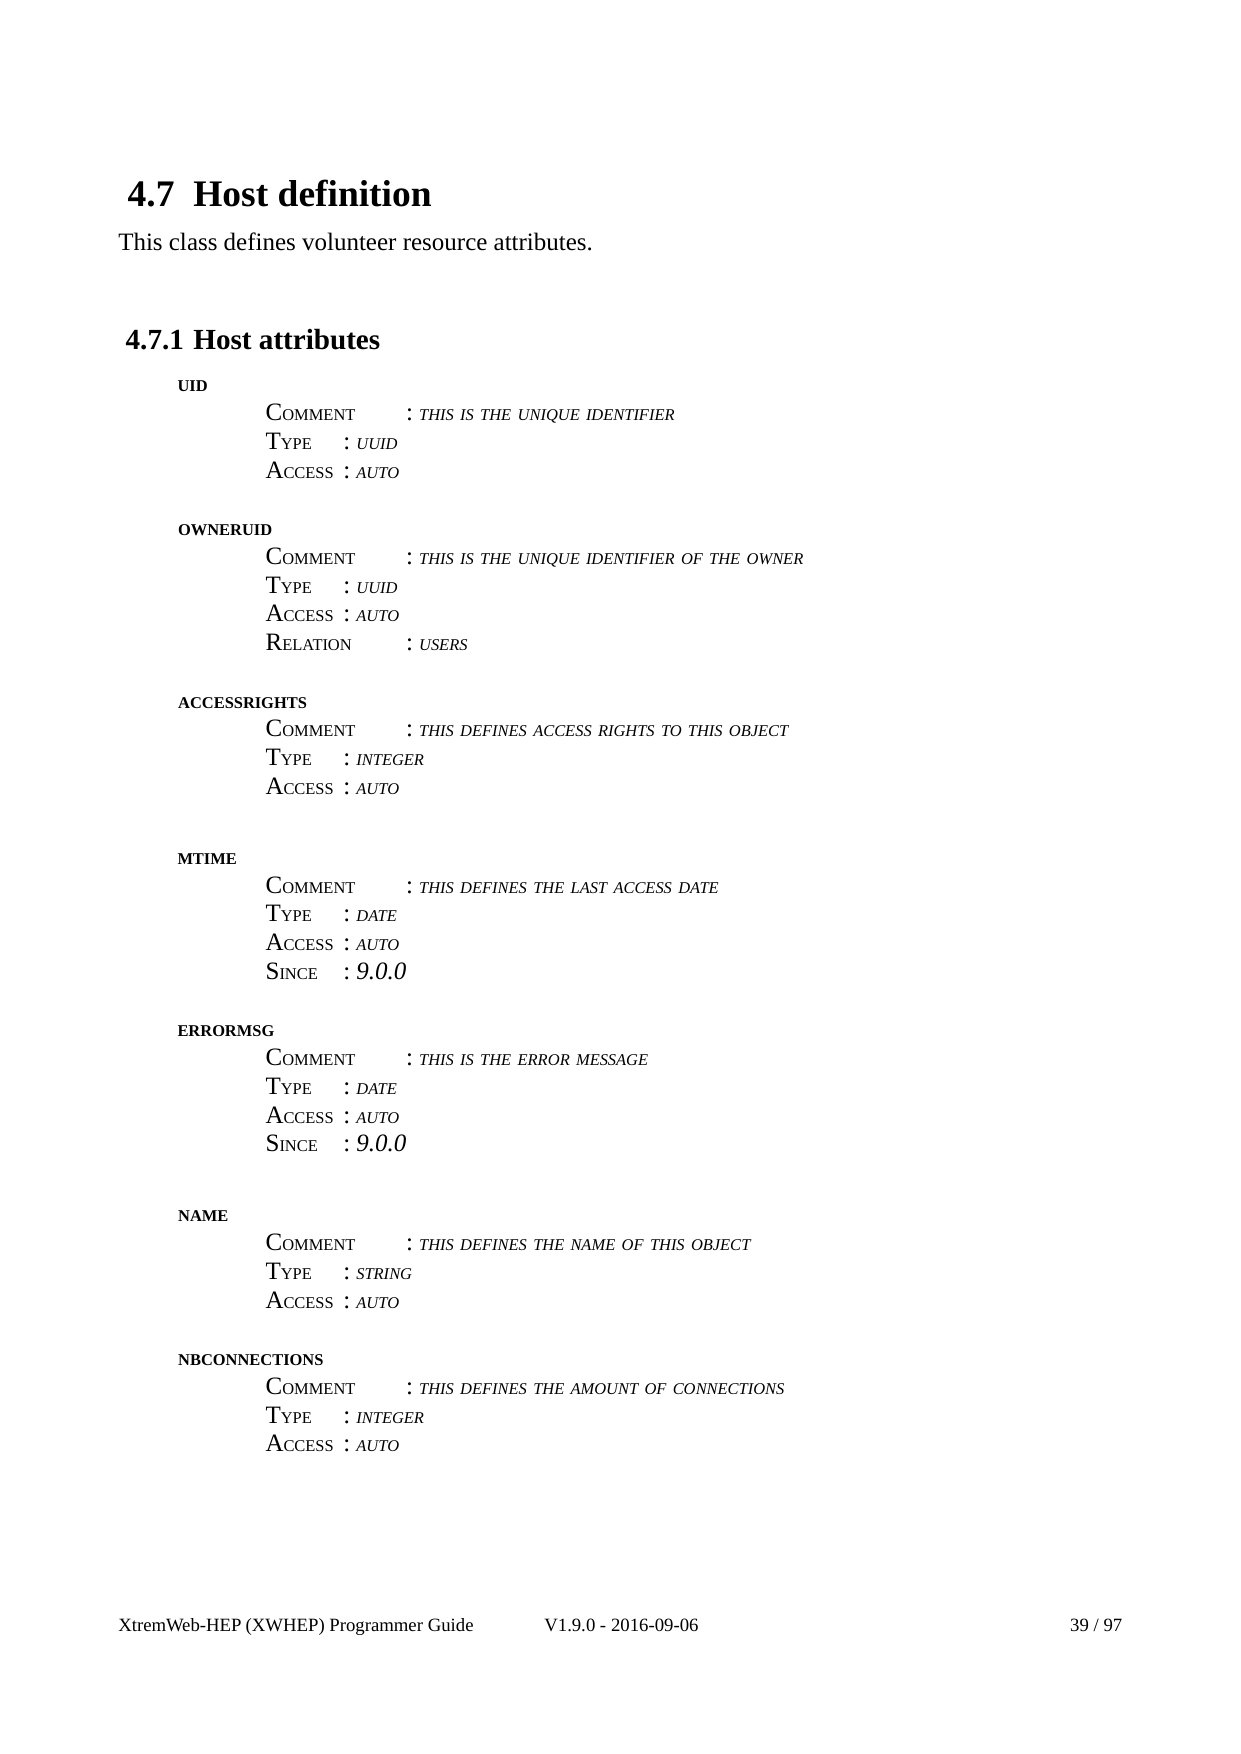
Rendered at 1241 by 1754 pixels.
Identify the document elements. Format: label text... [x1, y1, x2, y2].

text Access : auto [265, 1428, 1122, 1457]
text Access : auto [265, 455, 1122, 483]
text This class defines volunteer resource attributes. [118, 227, 1122, 256]
text Comment : this is the error message [265, 1042, 1122, 1071]
text Comment : this defines the last access date [265, 870, 1122, 898]
text Access : auto [265, 1100, 1122, 1128]
text mtime [177, 841, 1122, 870]
text Access : auto [265, 598, 1122, 627]
text Comment : this defines the name of this object [265, 1227, 1122, 1256]
text Type : integer [265, 742, 1122, 771]
text accessrights [178, 685, 1122, 713]
text Type : date [265, 1071, 1122, 1100]
text Comment : this is the unique identifier [265, 397, 1122, 426]
text name [178, 1198, 1122, 1227]
text Since : 9.0.0 [265, 956, 1122, 985]
subtitle Host definition [118, 172, 1122, 215]
subtitle Host attributes [118, 322, 1122, 356]
text nbconnections [178, 1342, 1122, 1371]
text Comment : this defines the amount of connections [265, 1371, 1122, 1400]
text Type : uuid [265, 570, 1122, 598]
text owneruid [178, 512, 1122, 541]
text errormsg [177, 1013, 1122, 1042]
text Comment : this defines access rights to this object [265, 713, 1122, 742]
text Access : auto [265, 771, 1122, 800]
text Access : auto [265, 1285, 1122, 1313]
text Access : auto [265, 927, 1122, 956]
text Relation : users [265, 627, 1122, 656]
text Type : string [265, 1256, 1122, 1285]
text Type : integer [265, 1400, 1122, 1428]
text Comment : this is the unique identifier of the owner [265, 541, 1122, 570]
text Type : uuid [265, 426, 1122, 455]
text uid [177, 368, 1122, 397]
text Type : date [265, 898, 1122, 927]
text Since : 9.0.0 [265, 1128, 1122, 1157]
